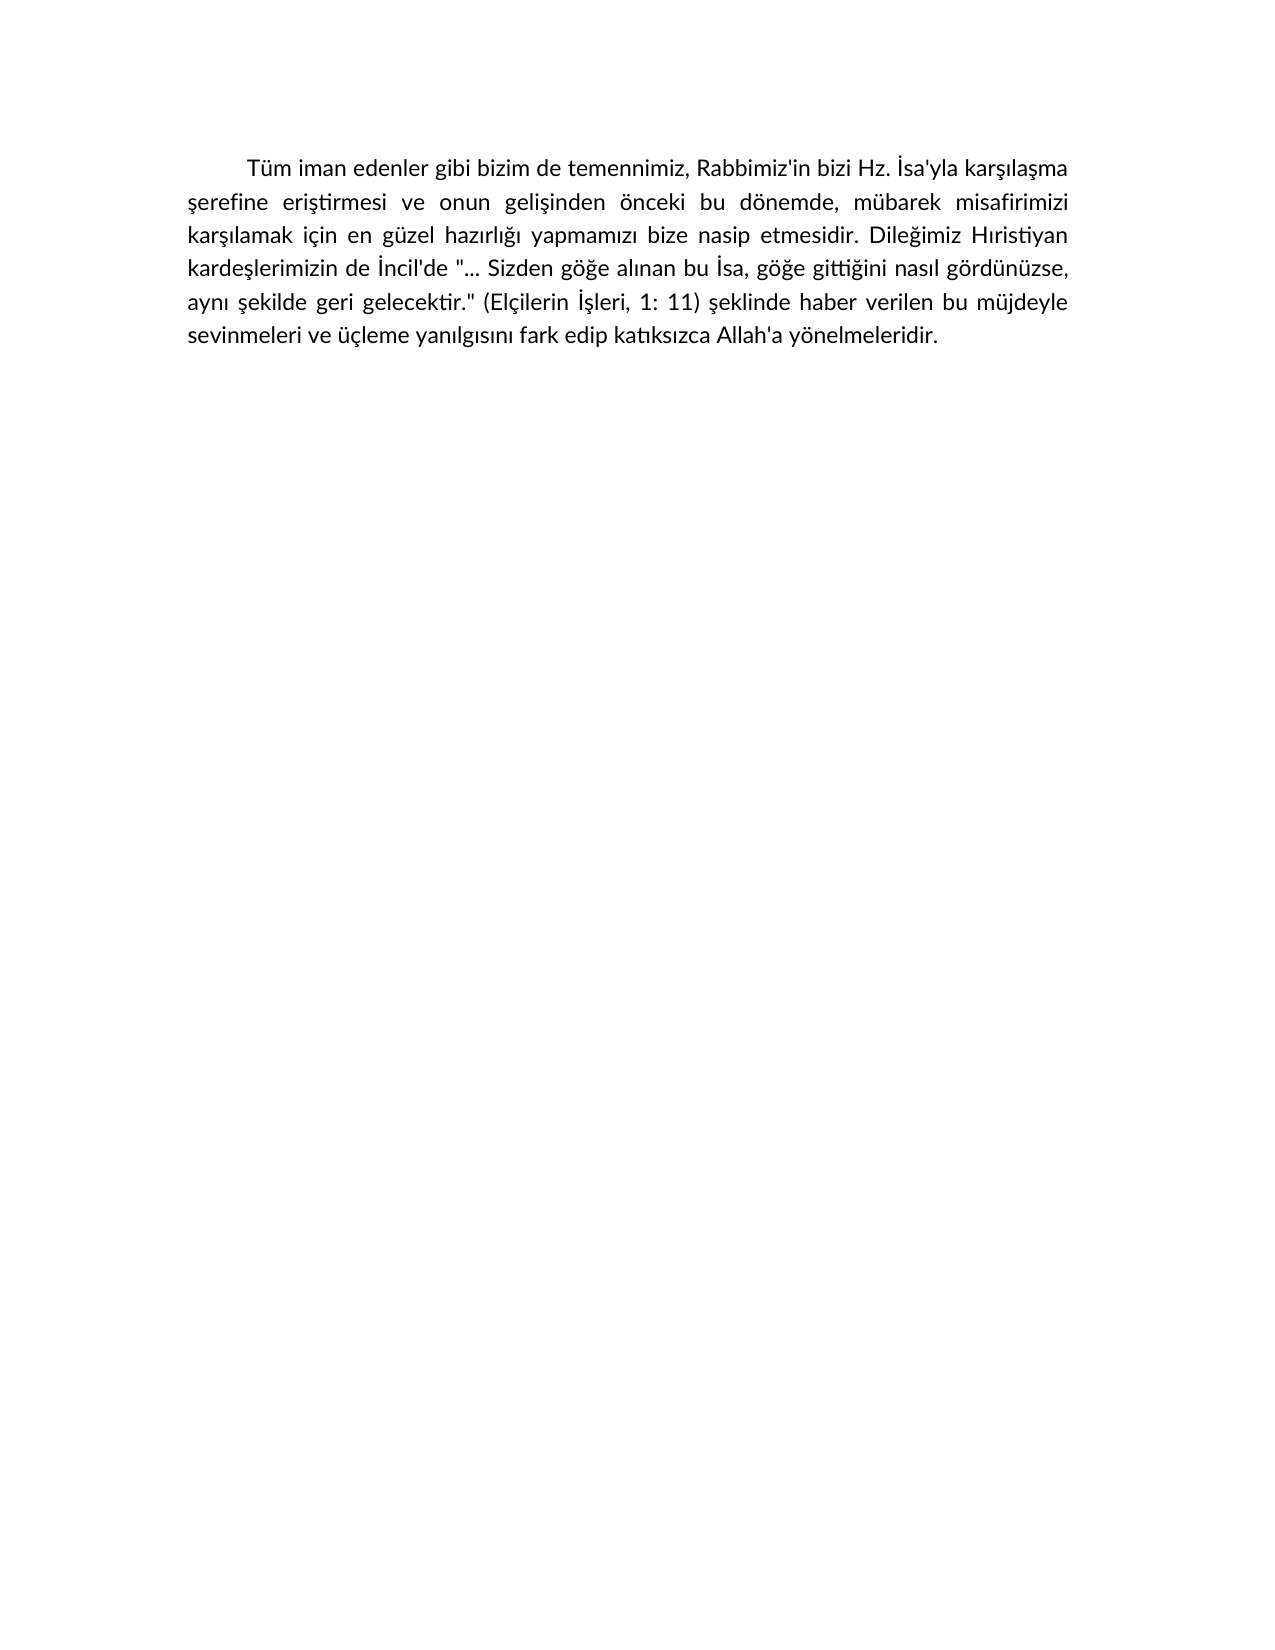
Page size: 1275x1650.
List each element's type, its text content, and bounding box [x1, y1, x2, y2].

text Tüm iman edenler gibi bizim de temennimiz, Rabbimiz'in bizi Hz. İsa'yla karşılaşma şerefine eriştirmesi ve onun gelişinden önceki bu dönemde, mübarek misafirimizi karşılamak için en güzel hazırlığı yapmamızı bize nasip etmesidir. Dileğimiz Hıristiyan kardeşlerimizin de İncil'de "... Sizden göğe alınan bu İsa, göğe gittiğini nasıl gördünüzse, aynı şekilde geri gelecektir." (Elçilerin İşleri, 1: 11) şeklinde haber verilen bu müjdeyle sevinmeleri ve üçleme yanılgısını fark edip katıksızca Allah'a yönelmeleridir. [187, 150, 1070, 350]
